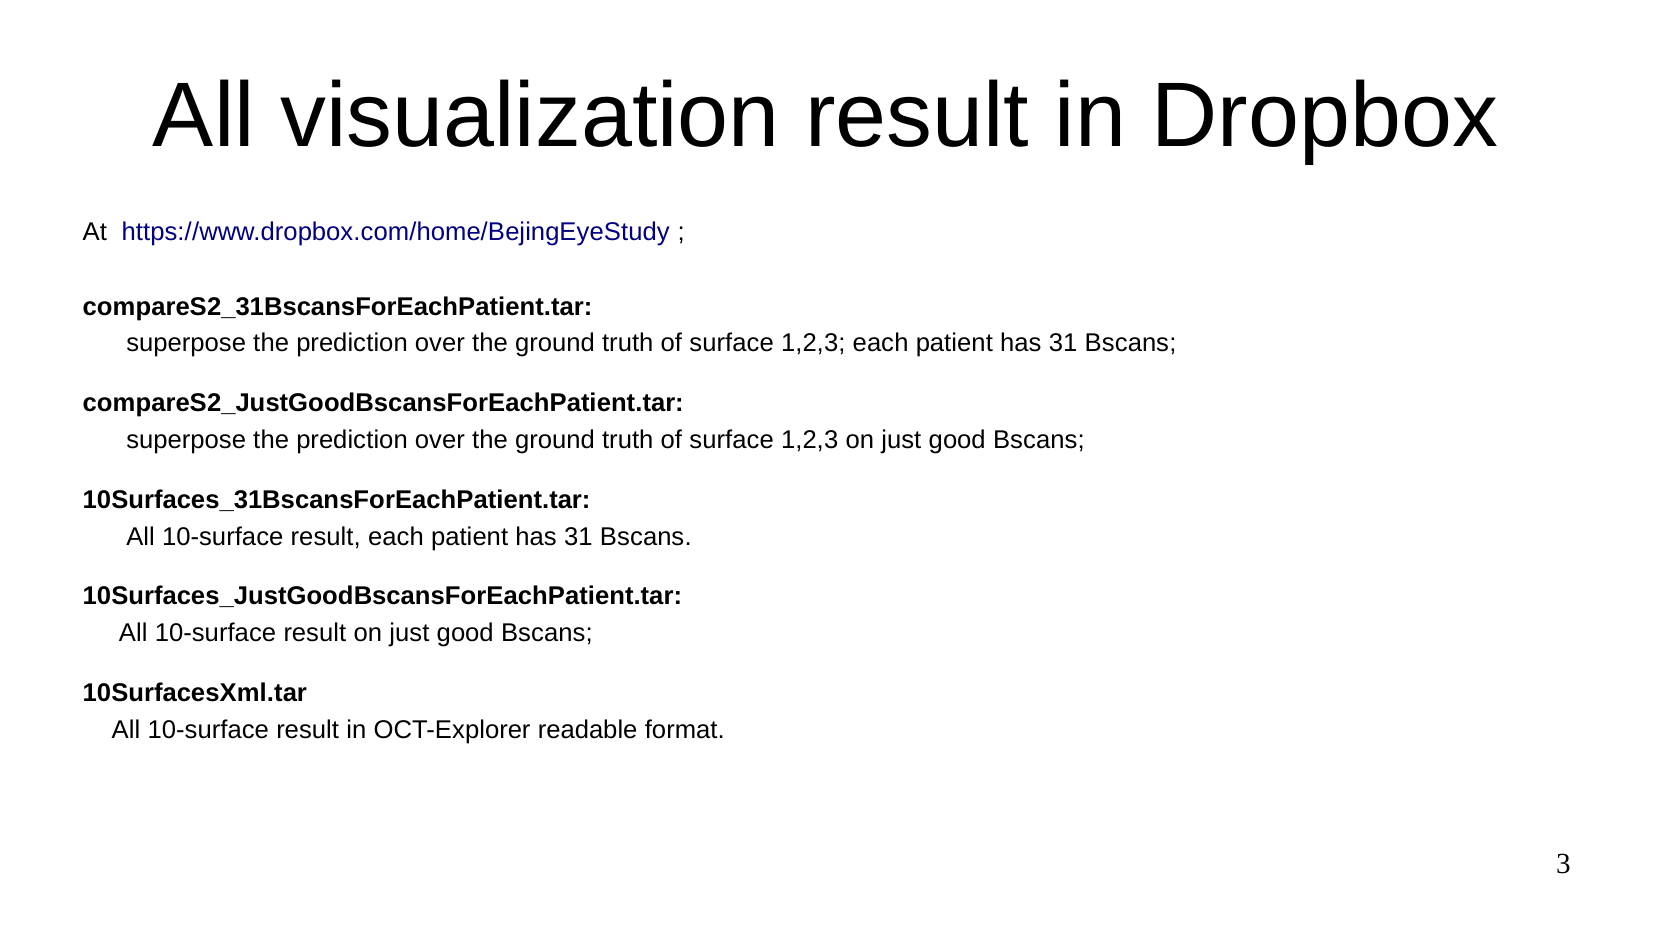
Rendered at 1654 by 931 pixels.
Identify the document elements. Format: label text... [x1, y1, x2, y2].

list At https://www.dropbox.com/home/BejingEyeStudy ; compareS2_31BscansForEachPatient.tar: superpose the prediction over the ground truth of surface 1,2,3; each patient has 31 Bscans; compareS2_JustGoodBscansForEachPatient.tar: superpose the prediction over the ground truth of surface 1,2,3 on just good Bscans; 10Surfaces_31BscansForEachPatient.tar: All 10-surface result, each patient has 31 Bscans. 10Surfaces_JustGoodBscansForEachPatient.tar: All 10-surface result on just good Bscans; 10SurfacesXml.tar All 10-surface result in OCT-Explorer readable format. [82, 217, 1571, 758]
title All visualization result in Dropbox [82, 37, 1571, 193]
